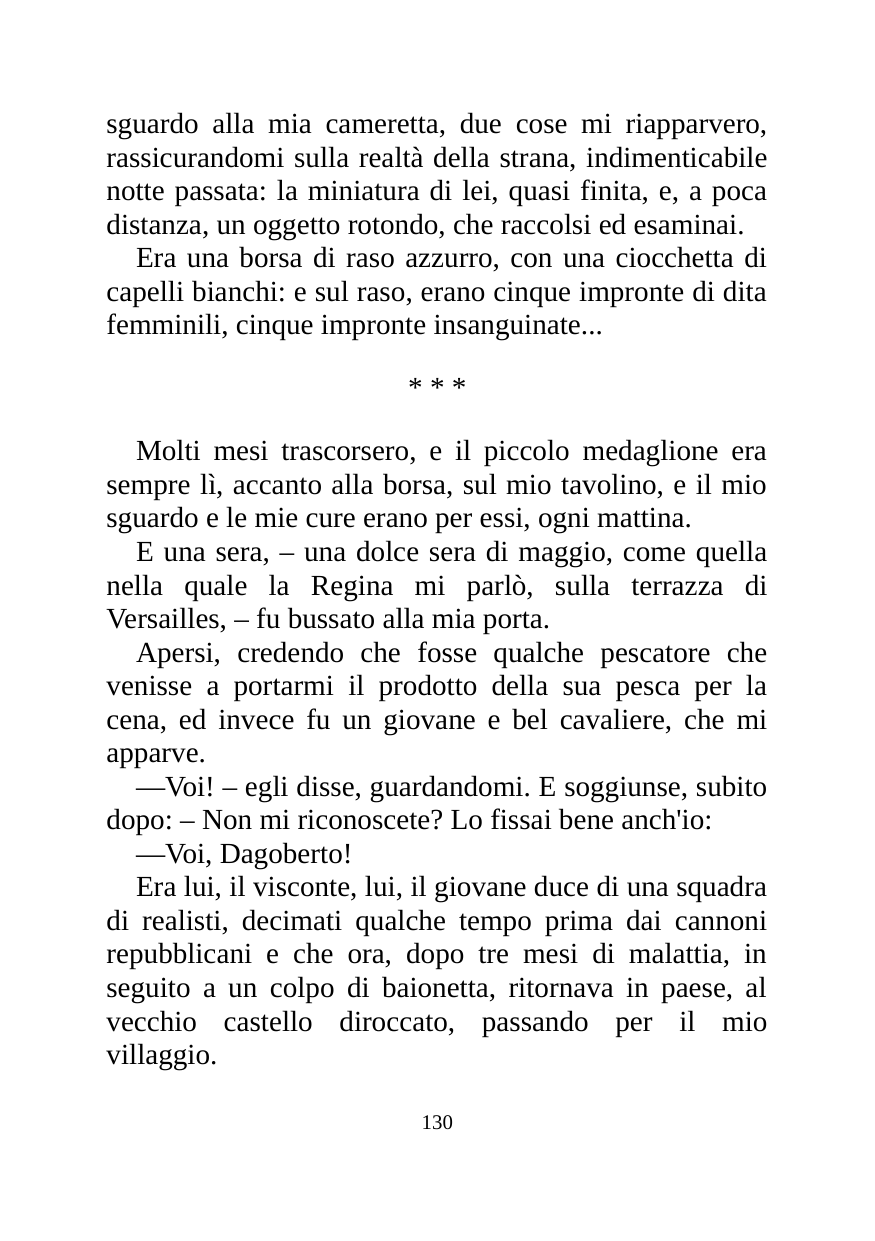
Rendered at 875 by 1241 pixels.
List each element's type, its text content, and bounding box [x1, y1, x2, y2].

text —Voi, Dagoberto! [106, 836, 768, 869]
text sguardo alla mia cameretta, due cose mi riapparvero, rassicurandomi sulla realtà della strana, indimenticabile notte passata: la miniatura di lei, quasi finita, e, a poca distanza, un oggetto rotondo, che raccolsi ed esaminai. [106, 106, 768, 240]
text * * * [106, 371, 768, 404]
text —Voi! – egli disse, guardandomi. E soggiunse, subito dopo: – Non mi riconoscete? Lo fissai bene anch'io: [106, 769, 768, 836]
text Era lui, il visconte, lui, il giovane duce di una squadra di realisti, decimati qualche tempo prima dai cannoni repubblicani e che ora, dopo tre mesi di malattia, in seguito a un colpo di baionetta, ritornava in paese, al vecchio castello diroccato, passando per il mio villaggio. [106, 869, 768, 1071]
text Molti mesi trascorsero, e il piccolo medaglione era sempre lì, accanto alla borsa, sul mio tavolino, e il mio sguardo e le mie cure erano per essi, ogni mattina. [106, 433, 768, 534]
text Apersi, credendo che fosse qualche pescatore che venisse a portarmi il prodotto della sua pesca per la cena, ed invece fu un giovane e bel cavaliere, che mi apparve. [106, 635, 768, 769]
text Era una borsa di raso azzurro, con una ciocchetta di capelli bianchi: e sul raso, erano cinque impronte di dita femminili, cinque impronte insanguinate... [106, 240, 768, 341]
text E una sera, – una dolce sera di maggio, come quella nella quale la Regina mi parlò, sulla terrazza di Versailles, – fu bussato alla mia porta. [106, 534, 768, 635]
